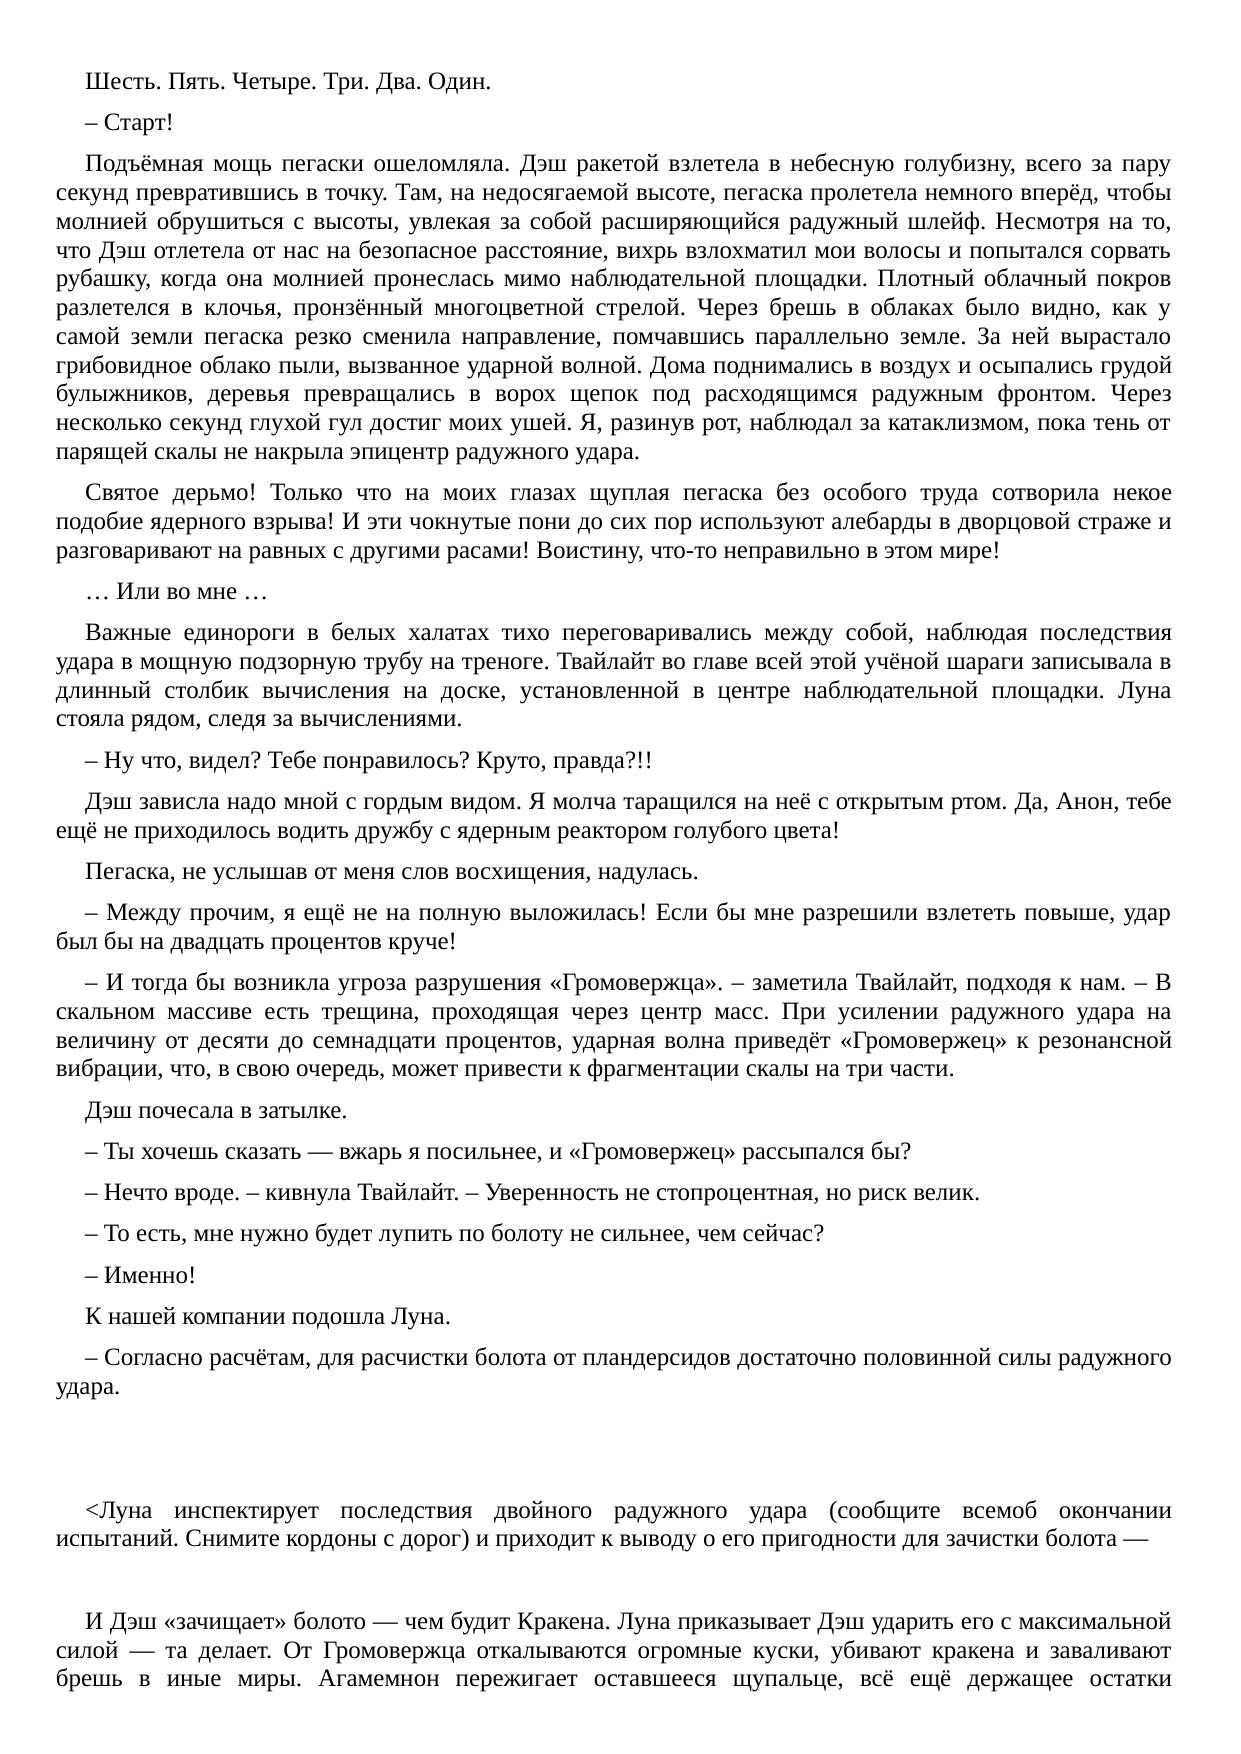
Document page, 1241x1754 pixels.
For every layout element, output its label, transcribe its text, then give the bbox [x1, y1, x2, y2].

text – Между прочим, я ещё не на полную выложилась! Если бы мне разрешили взлететь повыше, удар был бы на двадцать процентов круче! [56, 897, 1173, 955]
text Пегаска, не услышав от меня слов восхищения, надулась. [56, 856, 1173, 885]
text К нашей компании подошла Луна. [56, 1301, 1173, 1330]
text Дэш почесала в затылке. [56, 1095, 1173, 1123]
text – Нечто вроде. – кивнула Твайлайт. – Уверенность не стопроцентная, но риск велик. [56, 1177, 1173, 1206]
text … Или во мне … [56, 576, 1173, 605]
text – Согласно расчётам, для расчистки болота от пландерсидов достаточно половинной силы радужного удара. [56, 1342, 1173, 1400]
text И Дэш «зачищает» болото — чем будит Кракена. Луна приказывает Дэш ударить его с максимальной силой — та делает. От Громовержца откалываются огромные куски, убивают кракена и заваливают брешь в иные миры. Агамемнон пережигает оставшееся щупальце, всё ещё держащее остатки [56, 1606, 1173, 1692]
text <Луна инспектирует последствия двойного радужного удара (сообщите всемоб окончании испытаний. Снимите кордоны с дорог) и приходит к выводу о его пригодности для зачистки болота — [56, 1495, 1173, 1552]
text – Ну что, видел? Тебе понравилось? Круто, правда?!! [56, 745, 1173, 773]
text – И тогда бы возникла угроза разрушения «Громовержца». – заметила Твайлайт, подходя к нам. – В скальном массиве есть трещина, проходящая через центр масс. При усилении радужного удара на величину от десяти до семнадцати процентов, ударная волна приведёт «Громовержец» к резонансной вибрации, что, в свою очередь, может привести к фрагментации скалы на три части. [56, 967, 1173, 1082]
text Дэш зависла надо мной с гордым видом. Я молча таращился на неё с открытым ртом. Да, Анон, тебе ещё не приходилось водить дружбу с ядерным реактором голубого цвета! [56, 786, 1173, 843]
text – То есть, мне нужно будет лупить по болоту не сильнее, чем сейчас? [56, 1218, 1173, 1247]
text Важные единороги в белых халатах тихо переговаривались между собой, наблюдая последствия удара в мощную подзорную трубу на треноге. Твайлайт во главе всей этой учёной шараги записывала в длинный столбик вычисления на доске, установленной в центре наблюдательной площадки. Луна стояла рядом, следя за вычислениями. [56, 617, 1173, 732]
text – Ты хочешь сказать — вжарь я посильнее, и «Громовержец» рассыпался бы? [56, 1136, 1173, 1165]
text Шесть. Пять. Четыре. Три. Два. Один. [56, 66, 1173, 95]
text – Именно! [56, 1260, 1173, 1288]
text Подъёмная мощь пегаски ошеломляла. Дэш ракетой взлетела в небесную голубизну, всего за пару секунд превратившись в точку. Там, на недосягаемой высоте, пегаска пролетела немного вперёд, чтобы молнией обрушиться с высоты, увлекая за собой расширяющийся радужный шлейф. Несмотря на то, что Дэш отлетела от нас на безопасное расстояние, вихрь взлохматил мои волосы и попытался сорвать рубашку, когда она молнией пронеслась мимо наблюдательной площадки. Плотный облачный покров разлетелся в клочья, пронзённый многоцветной стрелой. Через брешь в облаках было видно, как у самой земли пегаска резко сменила направление, помчавшись параллельно земле. За ней вырастало грибовидное облако пыли, вызванное ударной волной. Дома поднимались в воздух и осыпались грудой булыжников, деревья превращались в ворох щепок под расходящимся радужным фронтом. Через несколько секунд глухой гул достиг моих ушей. Я, разинув рот, наблюдал за катаклизмом, пока тень от парящей скалы не накрыла эпицентр радужного удара. [56, 148, 1173, 465]
text – Старт! [56, 107, 1173, 136]
text Святое дерьмо! Только что на моих глазах щуплая пегаска без особого труда сотворила некое подобие ядерного взрыва! И эти чокнутые пони до сих пор используют алебарды в дворцовой страже и разговаривают на равных с другими расами! Воистину, что-то неправильно в этом мире! [56, 477, 1173, 563]
